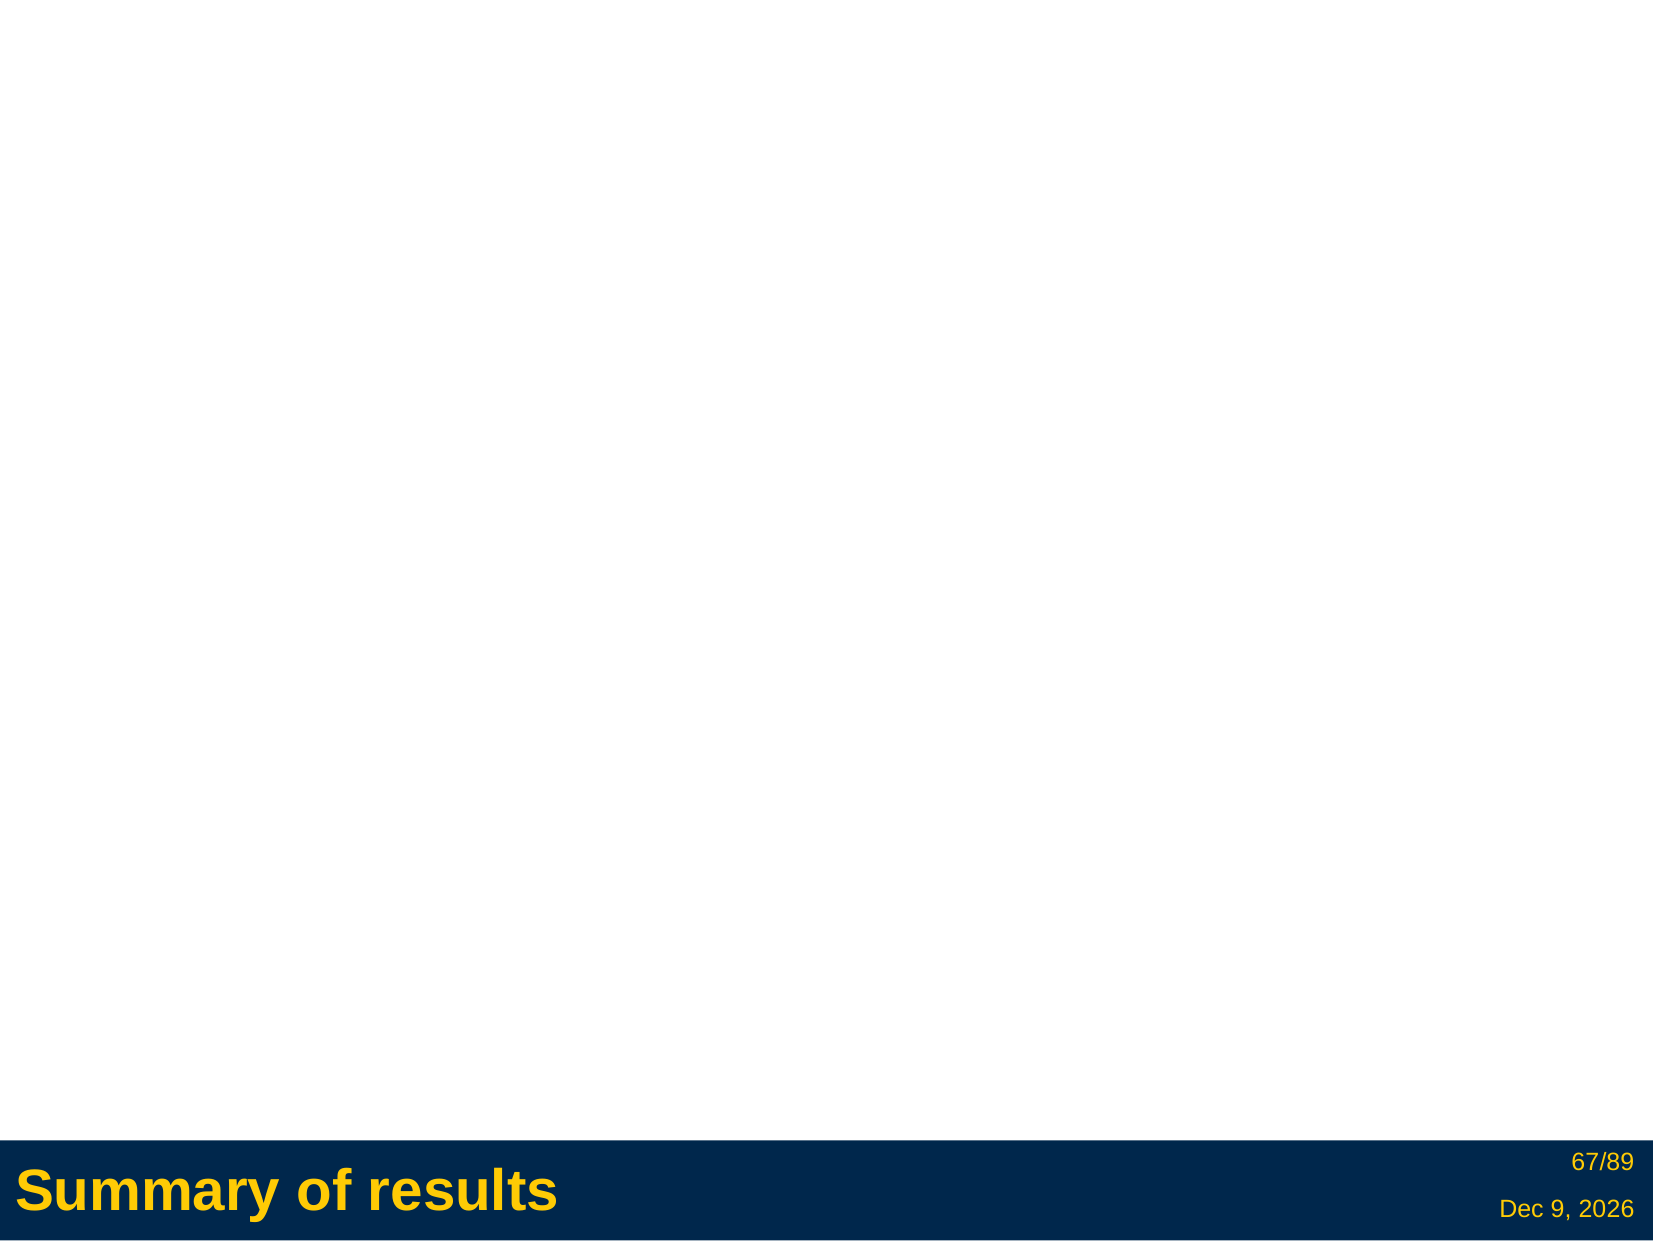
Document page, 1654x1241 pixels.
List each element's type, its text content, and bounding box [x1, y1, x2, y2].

title Summary of results [14, 1140, 1380, 1241]
